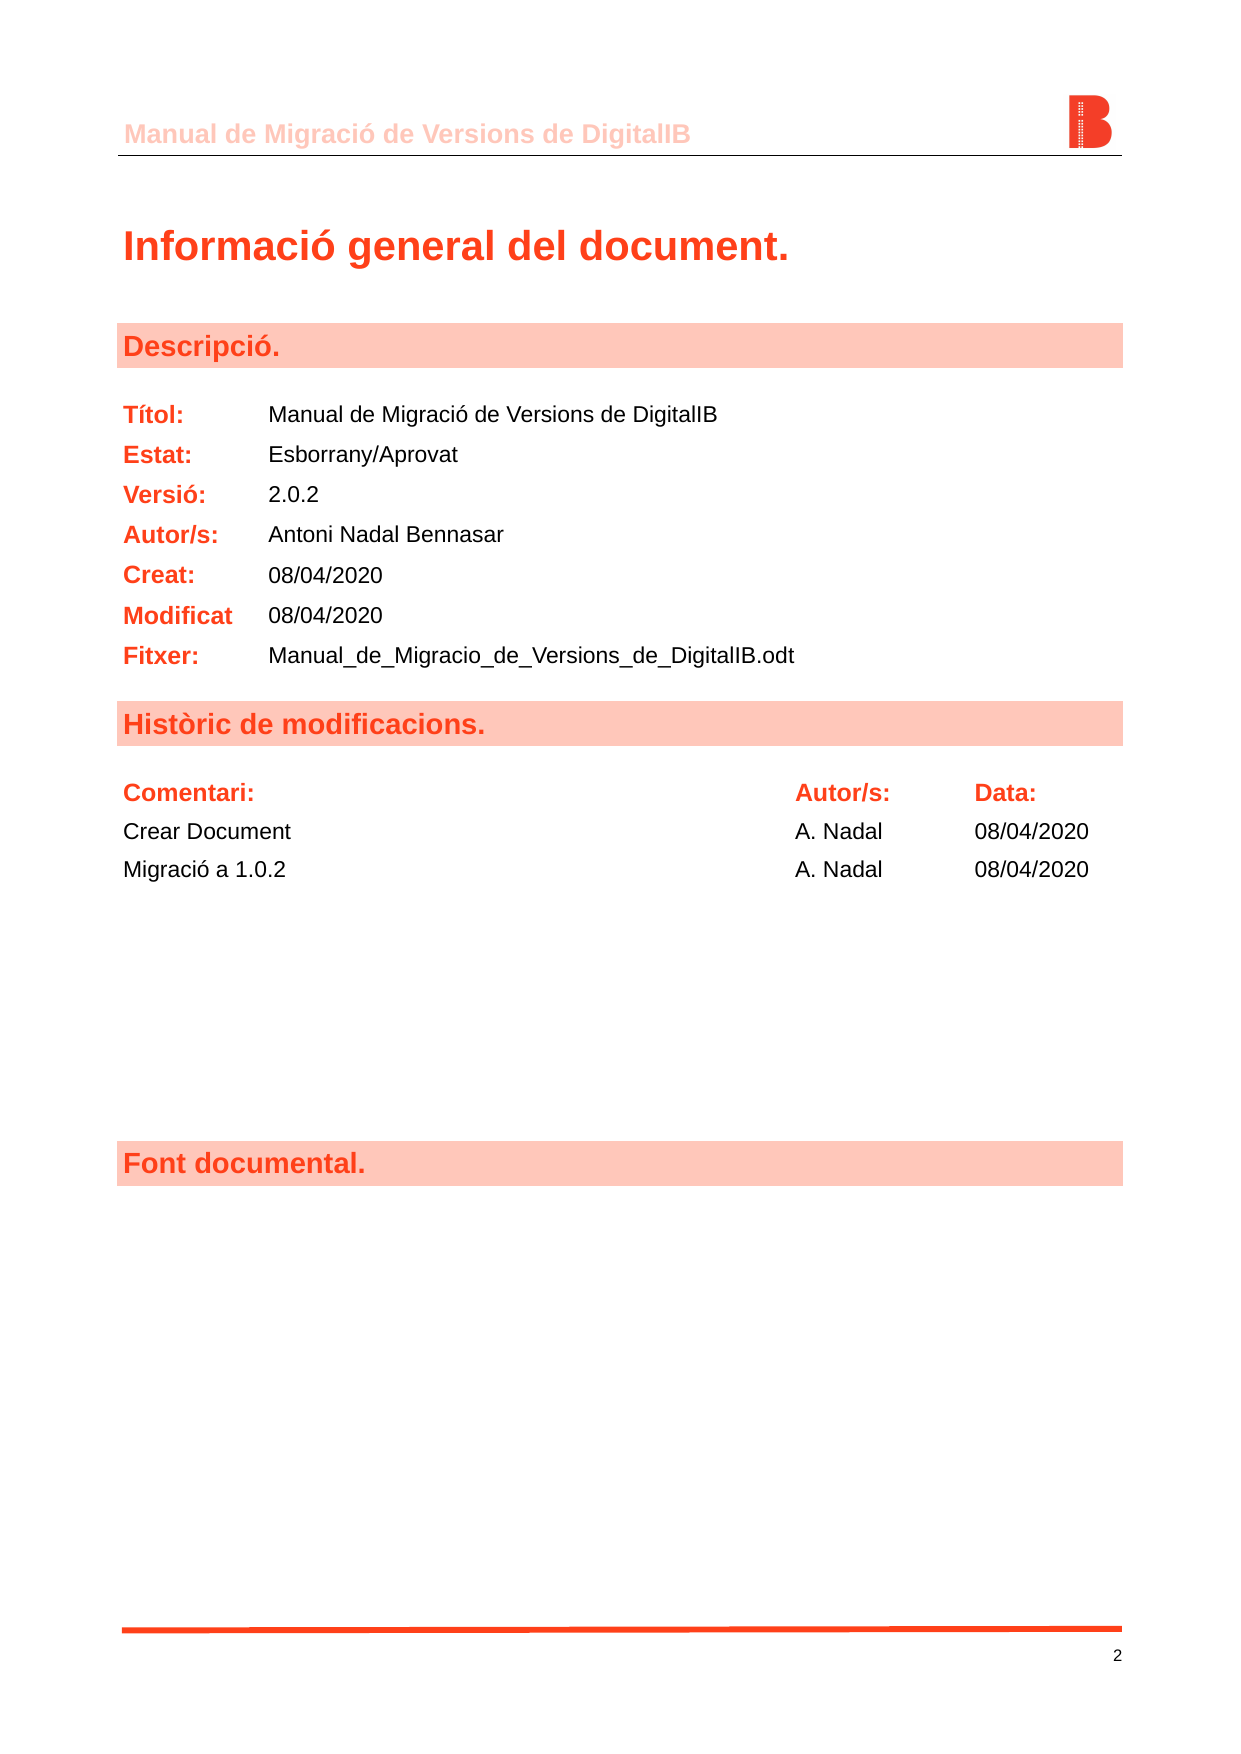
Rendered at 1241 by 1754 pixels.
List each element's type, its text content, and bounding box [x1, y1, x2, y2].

table_cell Creat: [117, 555, 262, 595]
table_cell [117, 368, 1123, 394]
table_cell Data: [969, 772, 1123, 812]
table_cell Esborrany/Aprovat [262, 434, 1123, 474]
table_cell [117, 1077, 789, 1115]
table_header Informació general del document. [117, 216, 1123, 323]
table_cell Títol: [117, 394, 262, 434]
table_cell A. Nadal [789, 812, 969, 850]
table_cell 08/04/2020 [969, 812, 1123, 850]
table_cell Manual de Migració de Versions de DigitalIB [262, 394, 1123, 434]
table_cell [969, 1039, 1123, 1077]
table_cell [117, 675, 1123, 701]
table_cell Antoni Nadal Bennasar [262, 515, 1123, 555]
table_cell 08/04/2020 [262, 595, 1123, 635]
table_cell Crear Document [117, 812, 789, 850]
table_cell Modificat [117, 595, 262, 635]
table_cell Migració a 1.0.2 [117, 850, 789, 888]
table_cell Autor/s: [117, 515, 262, 555]
table_cell Comentari: [117, 772, 789, 812]
table_cell [789, 1077, 969, 1115]
table_cell [117, 1211, 1123, 1249]
table_cell A. Nadal [789, 850, 969, 888]
table_cell [969, 1001, 1123, 1039]
table_cell [117, 926, 789, 963]
table_cell [789, 964, 969, 1001]
table_cell [789, 888, 969, 926]
table_cell Descripció. [117, 323, 1123, 368]
table_cell Manual_de_Migracio_de_Versions_de_DigitalIB.odt [262, 635, 1123, 675]
table_cell [117, 964, 789, 1001]
table_cell [969, 888, 1123, 926]
table_cell Fitxer: [117, 635, 262, 675]
table_cell [117, 1115, 1123, 1141]
table_cell [969, 964, 1123, 1001]
table_cell Estat: [117, 434, 262, 474]
table_cell Font documental. [117, 1141, 1123, 1186]
table_cell [117, 888, 789, 926]
table_cell [117, 1249, 1123, 1289]
table_cell [789, 926, 969, 963]
table_cell 2.0.2 [262, 474, 1123, 514]
table_cell Versió: [117, 474, 262, 514]
picture [1063, 94, 1117, 150]
table_cell [969, 1077, 1123, 1115]
table_cell [117, 746, 1123, 772]
table_cell 08/04/2020 [969, 850, 1123, 888]
table_cell [117, 1289, 1123, 1327]
table_cell [789, 1001, 969, 1039]
table_cell [117, 1186, 1123, 1211]
table_cell [969, 926, 1123, 963]
table_cell [117, 1039, 789, 1077]
table_cell [789, 1039, 969, 1077]
table_cell [117, 1001, 789, 1039]
table_cell [117, 1327, 1123, 1365]
table_cell Històric de modificacions. [117, 701, 1123, 746]
table_cell 08/04/2020 [262, 555, 1123, 595]
table_cell Autor/s: [789, 772, 969, 812]
